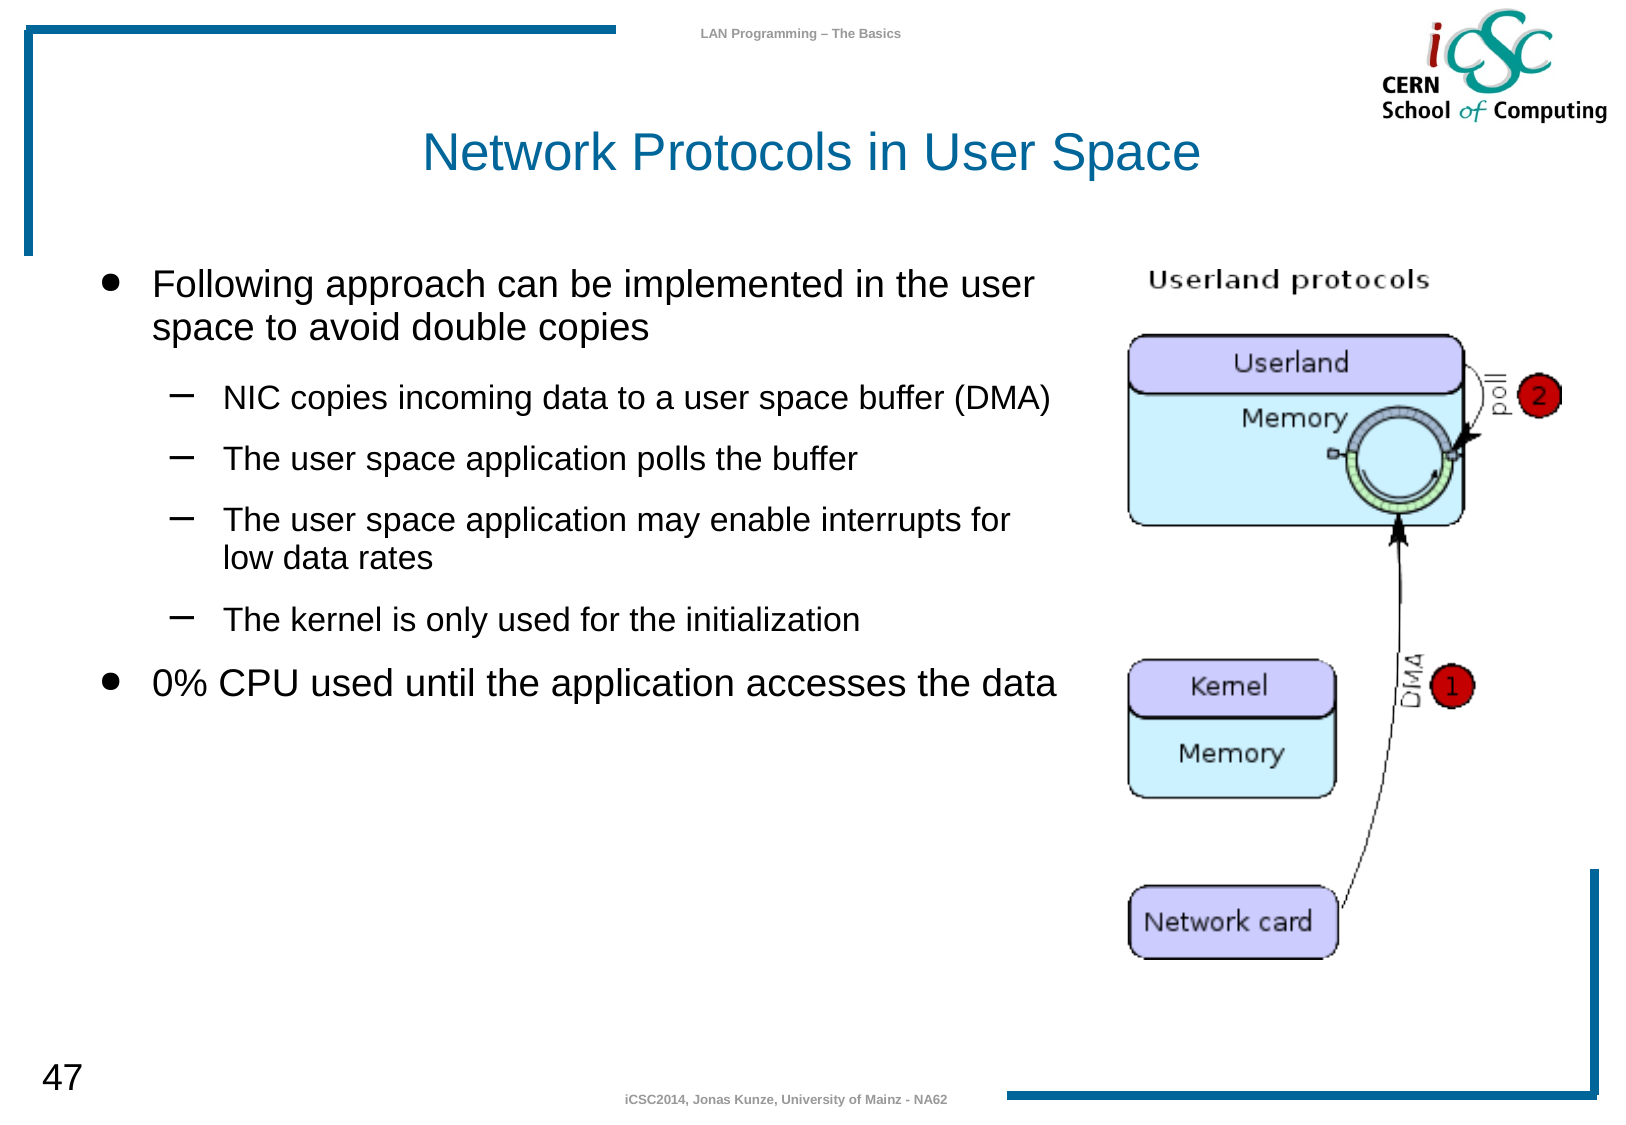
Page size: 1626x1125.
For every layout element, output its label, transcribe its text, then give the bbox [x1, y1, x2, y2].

picture [1381, 8, 1608, 125]
list Following approach can be implemented in the user space to avoid double copies NIC copies incoming data to a user space buffer (DMA) The user space application polls the buffer The user space application may enable interrupts for low data rates The kernel is only used for the initialization 0% CPU used until the application accesses the data [81, 263, 1066, 1051]
title Network Protocols in User Space [81, 44, 1544, 233]
picture [1126, 269, 1562, 961]
